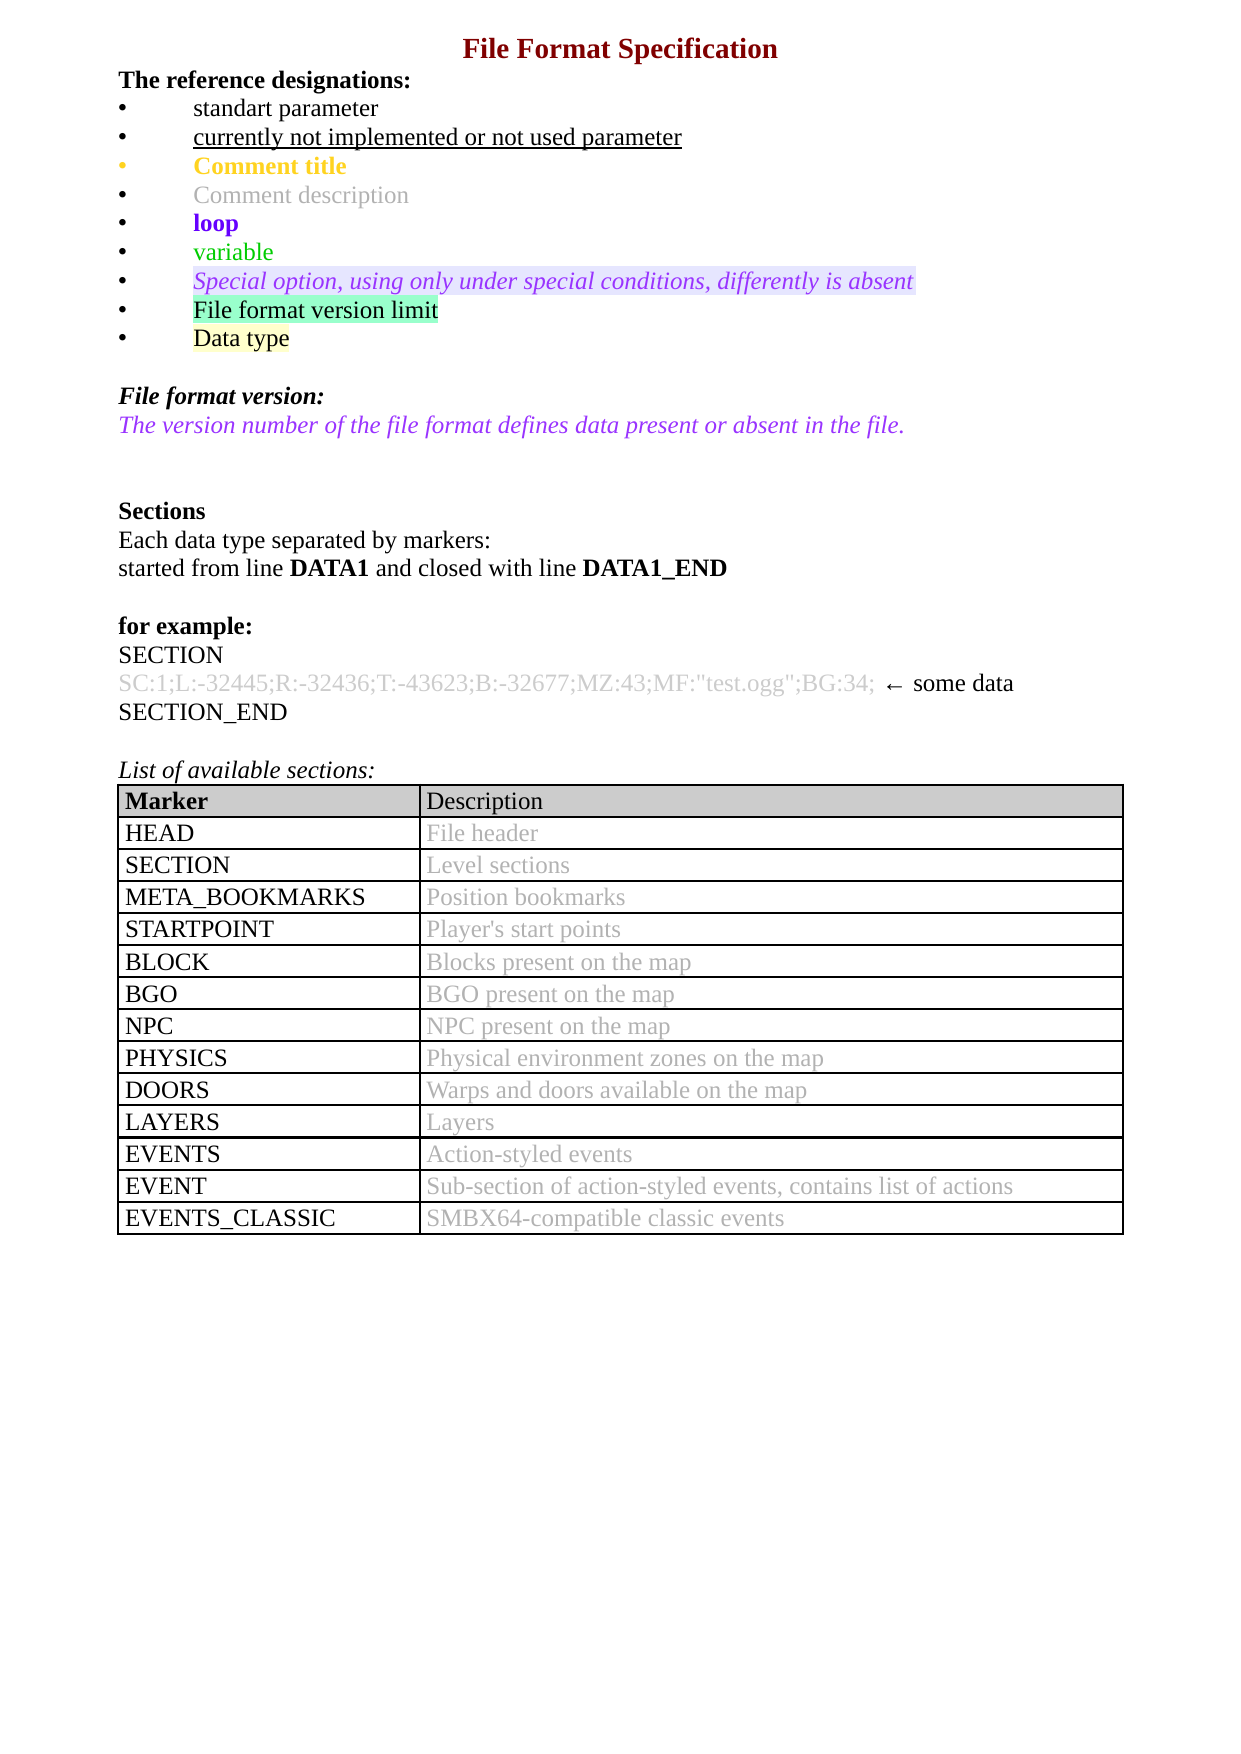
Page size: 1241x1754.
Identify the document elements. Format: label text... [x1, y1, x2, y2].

table_header Marker [119, 786, 419, 816]
table_cell NPC [119, 1010, 419, 1040]
table_cell Position bookmarks [421, 882, 1122, 912]
table_cell EVENTS [119, 1139, 419, 1168]
table_header Description [421, 786, 1122, 816]
table_cell EVENT [119, 1171, 419, 1201]
table_cell Action-styled events [421, 1139, 1122, 1168]
table_cell Sub-section of action-styled events, contains list of actions [421, 1171, 1122, 1201]
list variable [118, 237, 1122, 266]
table_cell Warps and doors available on the map [421, 1074, 1122, 1104]
table_cell BGO [119, 978, 419, 1008]
table_cell EVENTS_CLASSIC [119, 1203, 419, 1233]
list Data type [118, 323, 1122, 352]
list currently not implemented or not used parameter [118, 122, 1122, 151]
table_cell DOORS [119, 1074, 419, 1104]
text Sections [118, 496, 1122, 525]
table_cell SECTION [119, 850, 419, 880]
list loop [118, 208, 1122, 237]
text The reference designations: [118, 65, 1122, 93]
text SECTION SC:1;L:-32445;R:-32436;T:-43623;B:-32677;MZ:43;MF:"test.ogg";BG:34; ← some data SECTION_END [118, 640, 1122, 726]
table_cell SMBX64-compatible classic events [421, 1203, 1122, 1233]
list Comment description [118, 180, 1122, 208]
table_cell LAYERS [119, 1106, 419, 1136]
text File format version: [118, 381, 1122, 410]
table_cell BLOCK [119, 946, 419, 976]
table_cell PHYSICS [119, 1042, 419, 1072]
list File format version limit [118, 295, 1122, 323]
text List of available sections: [118, 755, 1122, 783]
table_cell Blocks present on the map [421, 946, 1122, 976]
list standart parameter [118, 93, 1122, 122]
text File Format Specification [118, 31, 1122, 65]
table_cell Player's start points [421, 914, 1122, 944]
table_cell Physical environment zones on the map [421, 1042, 1122, 1072]
table_cell Level sections [421, 850, 1122, 880]
table_cell Layers [421, 1106, 1122, 1136]
table_cell NPC present on the map [421, 1010, 1122, 1040]
table_cell File header [421, 818, 1122, 848]
table_cell BGO present on the map [421, 978, 1122, 1008]
table_cell HEAD [119, 818, 419, 848]
list Special option, using only under special conditions, differently is absent [118, 266, 1122, 295]
list Comment title [118, 151, 1122, 180]
text Each data type separated by markers: [118, 525, 1122, 553]
text started from line DATA1 and closed with line DATA1_END [118, 553, 1122, 582]
text for example: [118, 611, 1122, 640]
table_cell STARTPOINT [119, 914, 419, 944]
text The version number of the file format defines data present or absent in the file. [118, 410, 1122, 438]
table_cell META_BOOKMARKS [119, 882, 419, 912]
